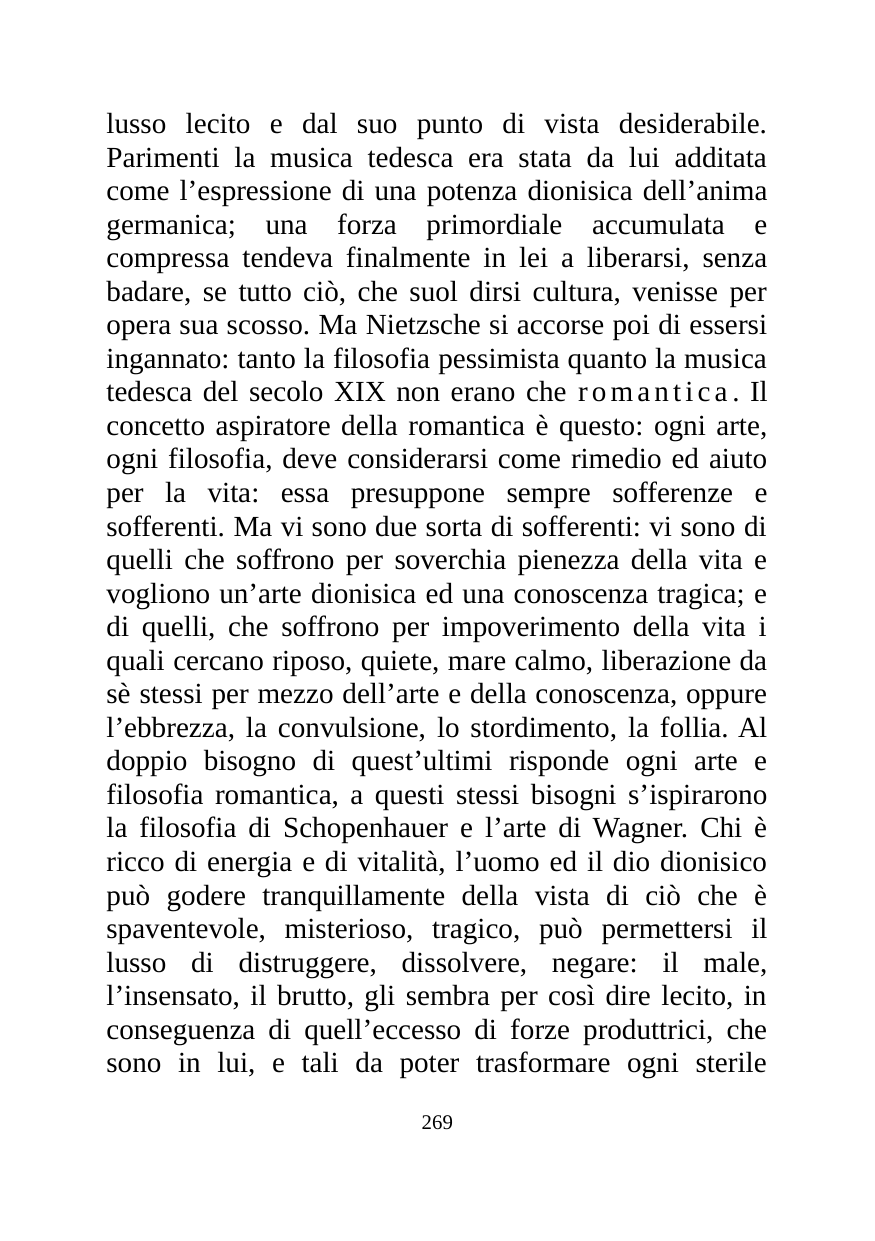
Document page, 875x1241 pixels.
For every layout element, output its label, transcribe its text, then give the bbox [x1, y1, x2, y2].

text lusso lecito e dal suo punto di vista desiderabile. Parimenti la musica tedesca era stata da lui additata come l’espressione di una potenza dionisica dell’anima germanica; una forza primordiale accumulata e compressa tendeva finalmente in lei a liberarsi, senza badare, se tutto ciò, che suol dirsi cultura, venisse per opera sua scosso. Ma Nietzsche si accorse poi di essersi ingannato: tanto la filosofia pessimista quanto la musica tedesca del secolo XIX non erano che romantica. Il concetto aspiratore della romantica è questo: ogni arte, ogni filosofia, deve considerarsi come rimedio ed aiuto per la vita: essa presuppone sempre sofferenze e sofferenti. Ma vi sono due sorta di sofferenti: vi sono di quelli che soffrono per soverchia pienezza della vita e vogliono un’arte dionisica ed una conoscenza tragica; e di quelli, che soffrono per impoverimento della vita i quali cercano riposo, quiete, mare calmo, liberazione da sè stessi per mezzo dell’arte e della conoscenza, oppure l’ebbrezza, la convulsione, lo stordimento, la follia. Al doppio bisogno di quest’ultimi risponde ogni arte e filosofia romantica, a questi stessi bisogni s’ispirarono la filosofia di Schopenhauer e l’arte di Wagner. Chi è ricco di energia e di vitalità, l’uomo ed il dio dionisico può godere tranquillamente della vista di ciò che è spaventevole, misterioso, tragico, può permettersi il lusso di distruggere, dissolvere, negare: il male, l’insensato, il brutto, gli sembra per così dire lecito, in conseguenza di quell’eccesso di forze produttrici, che sono in lui, e tali da poter trasformare ogni sterile [106, 106, 768, 1079]
